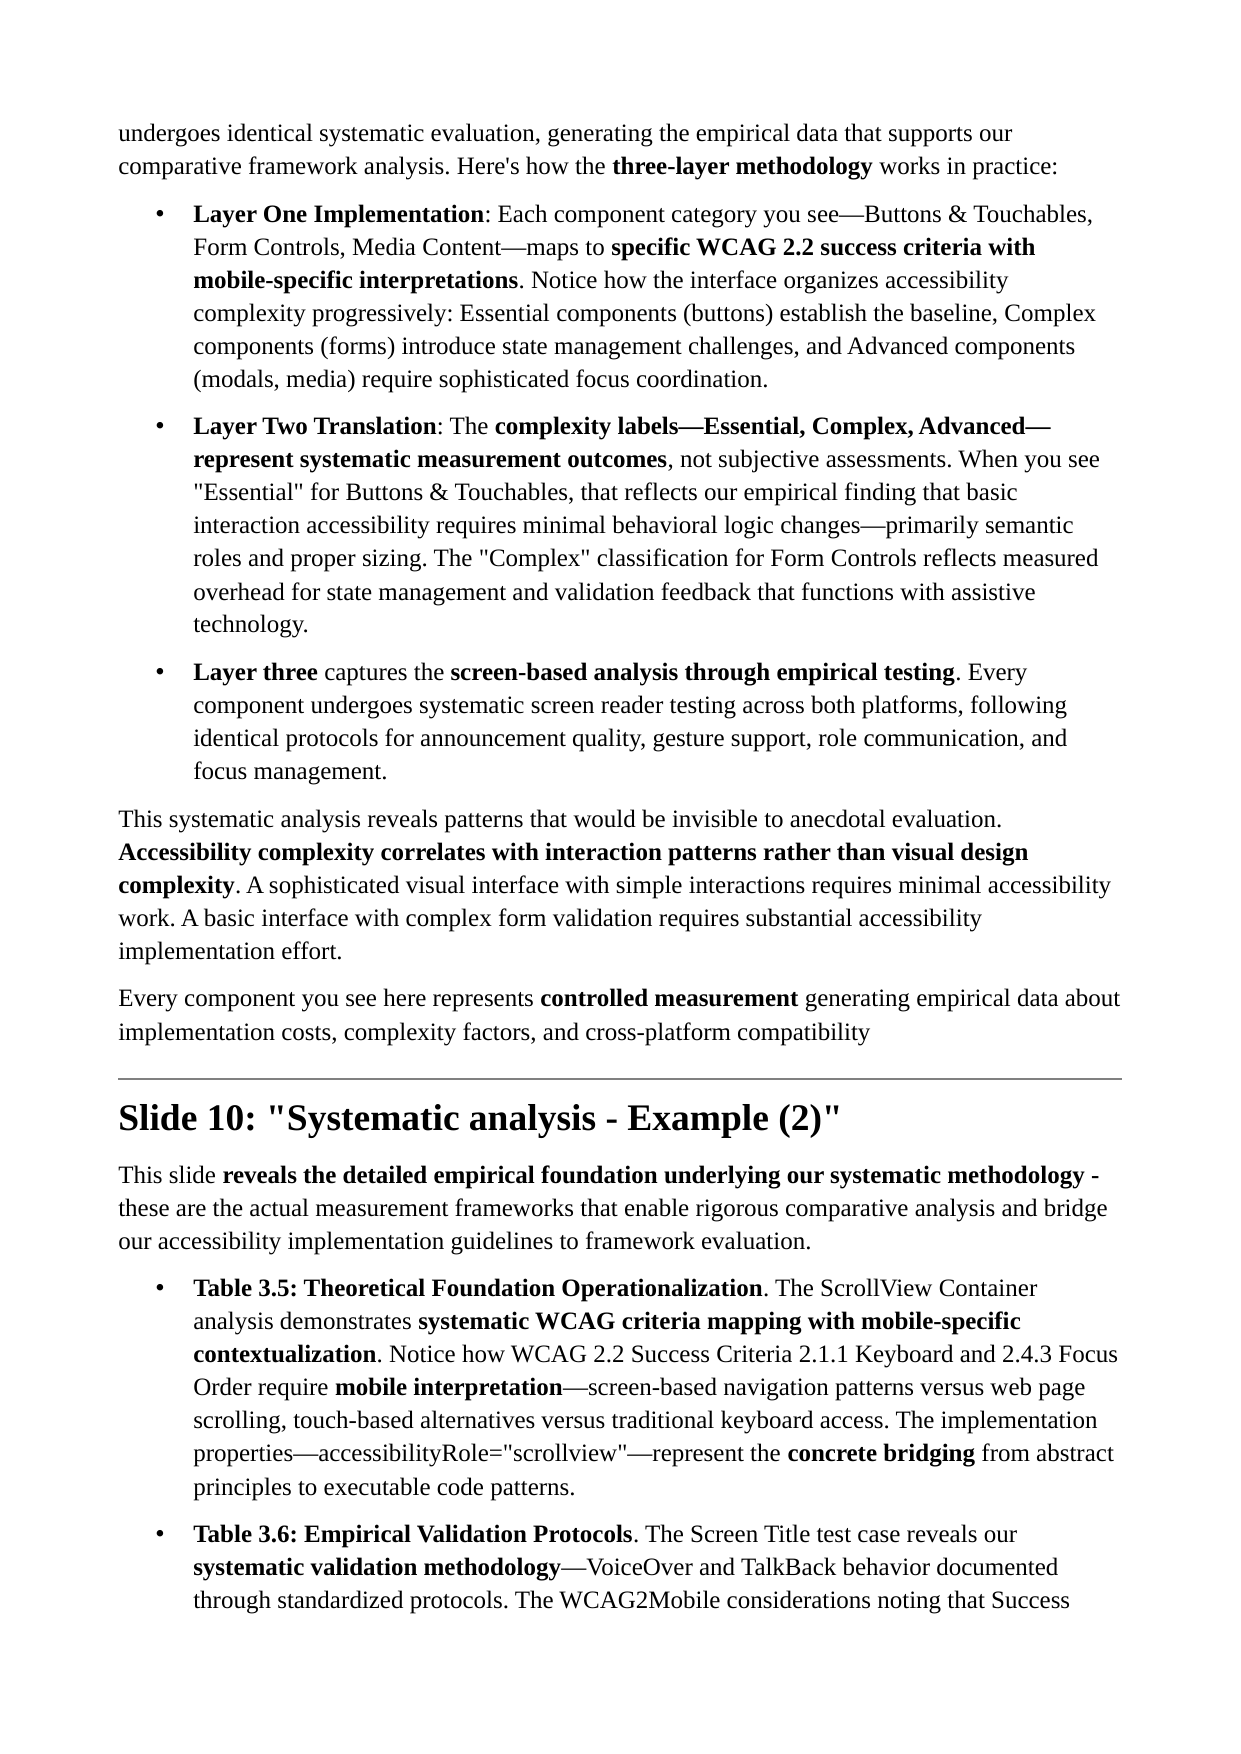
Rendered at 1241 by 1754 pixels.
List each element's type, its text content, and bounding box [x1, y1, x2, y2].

subtitle Slide 10: "Systematic analysis - Example (2)" [118, 1096, 1122, 1139]
text This systematic analysis reveals patterns that would be invisible to anecdotal evaluation. Accessibility complexity correlates with interaction patterns rather than visual design complexity. A sophisticated visual interface with simple interactions requires minimal accessibility work. A basic interface with complex form validation requires substantial accessibility implementation effort. [118, 804, 1122, 965]
list Layer One Implementation: Each component category you see—Buttons & Touchables, Form Controls, Media Content—maps to specific WCAG 2.2 success criteria with mobile-specific interpretations. Notice how the interface organizes accessibility complexity progressively: Essential components (buttons) establish the baseline, Complex components (forms) introduce state management challenges, and Advanced components (modals, media) require sophisticated focus coordination. [156, 199, 1122, 393]
text Every component you see here represents controlled measurement generating empirical data about implementation costs, complexity factors, and cross-platform compatibility [118, 983, 1122, 1045]
list Table 3.6: Empirical Validation Protocols. The Screen Title test case reveals our systematic validation methodology—VoiceOver and TalkBack behavior documented through standardized protocols. The WCAG2Mobile considerations noting that Success [156, 1519, 1122, 1614]
list Layer Two Translation: The complexity labels—Essential, Complex, Advanced—represent systematic measurement outcomes, not subjective assessments. When you see "Essential" for Buttons & Touchables, that reflects our empirical finding that basic interaction accessibility requires minimal behavioral logic changes—primarily semantic roles and proper sizing. The "Complex" classification for Form Controls reflects measured overhead for state management and validation feedback that functions with assistive technology. [156, 411, 1122, 638]
list Table 3.5: Theoretical Foundation Operationalization. The ScrollView Container analysis demonstrates systematic WCAG criteria mapping with mobile-specific contextualization. Notice how WCAG 2.2 Success Criteria 2.1.1 Keyboard and 2.4.3 Focus Order require mobile interpretation—screen-based navigation patterns versus web page scrolling, touch-based alternatives versus traditional keyboard access. The implementation properties—accessibilityRole="scrollview"—represent the concrete bridging from abstract principles to executable code patterns. [156, 1273, 1122, 1500]
text undergoes identical systematic evaluation, generating the empirical data that supports our comparative framework analysis. Here's how the three-layer methodology works in practice: [118, 118, 1122, 180]
list Layer three captures the screen-based analysis through empirical testing. Every component undergoes systematic screen reader testing across both platforms, following identical protocols for announcement quality, gesture support, role communication, and focus management. [156, 657, 1122, 785]
text This slide reveals the detailed empirical foundation underlying our systematic methodology - these are the actual measurement frameworks that enable rigorous comparative analysis and bridge our accessibility implementation guidelines to framework evaluation. [118, 1160, 1122, 1254]
